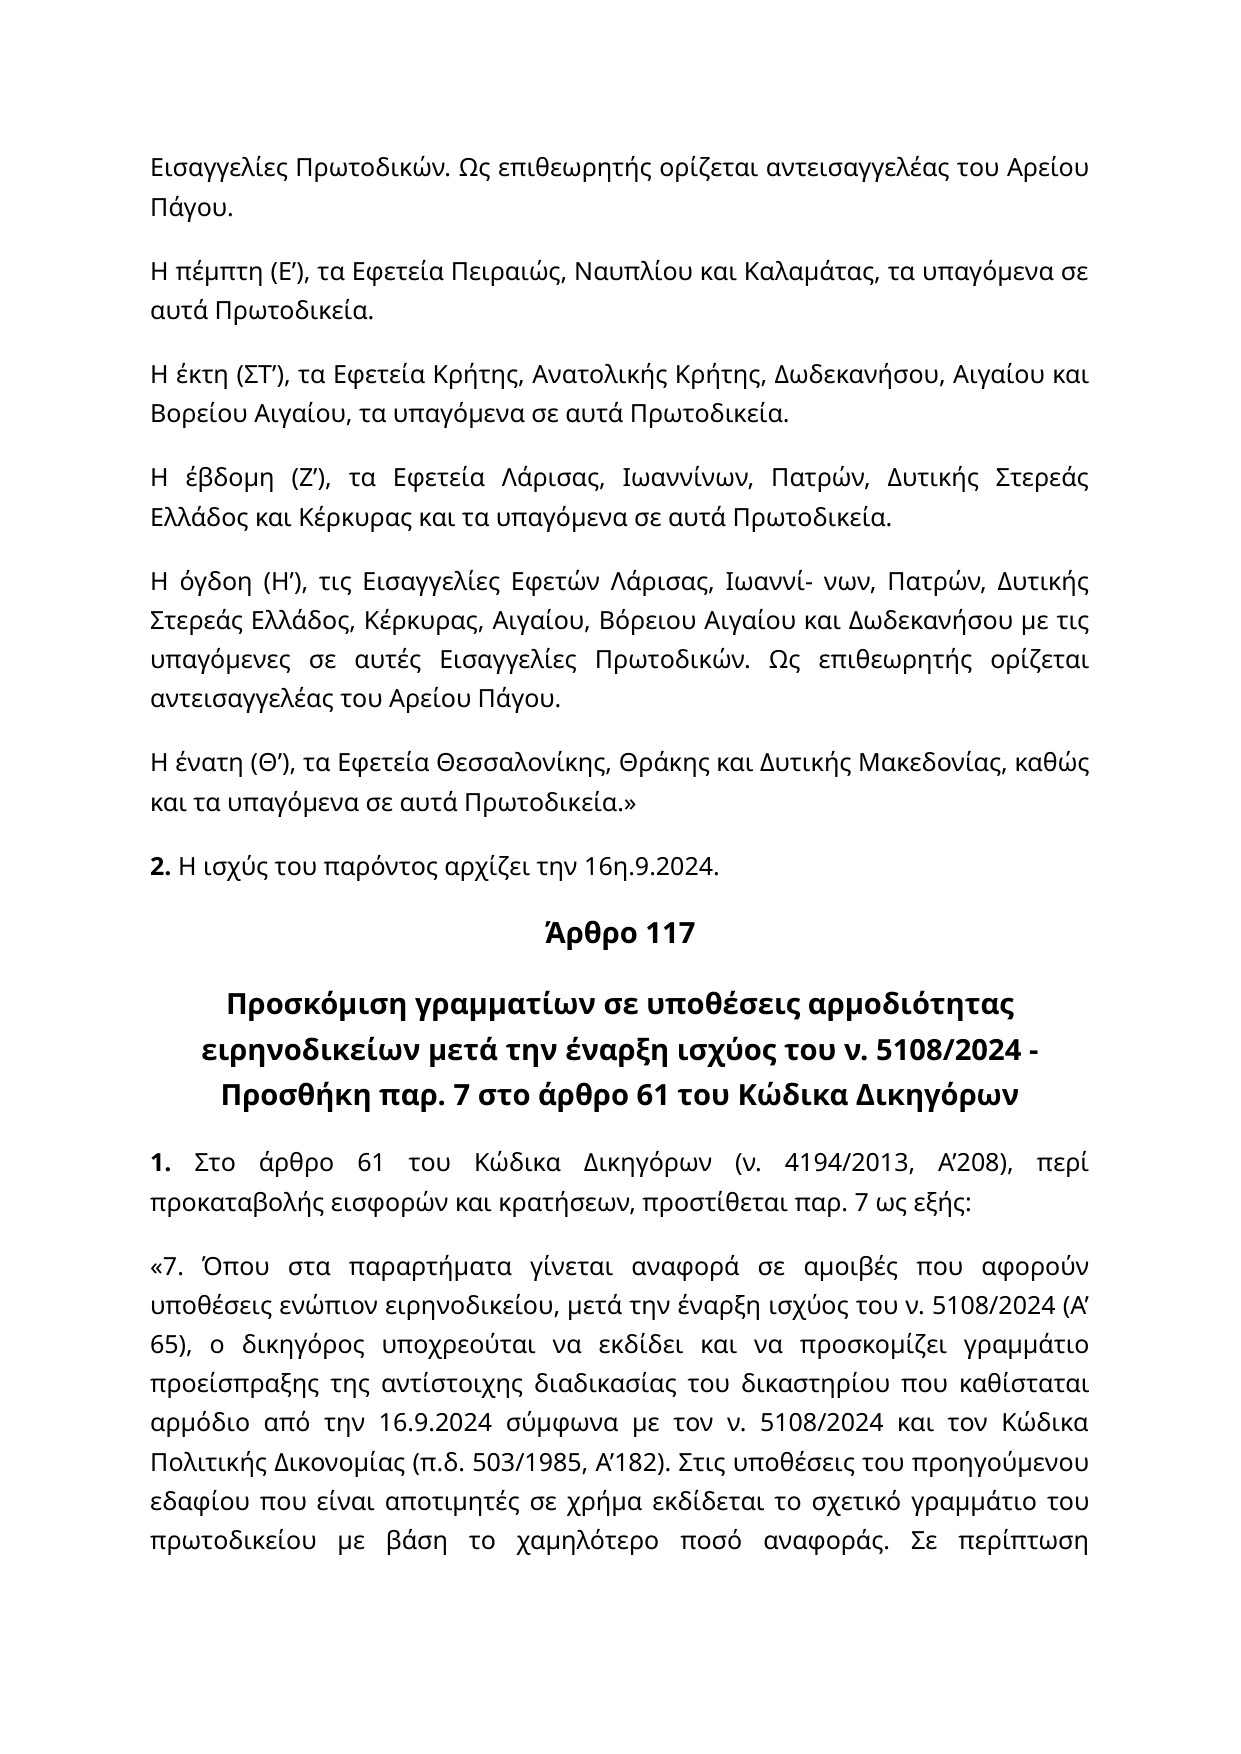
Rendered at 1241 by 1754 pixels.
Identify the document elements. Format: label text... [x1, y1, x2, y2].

text «7. Όπου στα παραρτήματα γίνεται αναφορά σε αμοιβές που αφορούν υποθέσεις ενώπιον ειρηνοδικείου, μετά την έναρξη ισχύος του ν. 5108/2024 (Α’ 65), ο δικηγόρος υποχρεούται να εκδίδει και να προσκομίζει γραμμάτιο προείσπραξης της αντίστοιχης διαδικασίας του δικαστηρίου που καθίσταται αρμόδιο από την 16.9.2024 σύμφωνα με τον ν. 5108/2024 και τον Κώδικα Πολιτικής Δικονομίας (π.δ. 503/1985, Α’182). Στις υποθέσεις του προηγούμενου εδαφίου που είναι αποτιμητές σε χρήμα εκδίδεται το σχετικό γραμμάτιο του πρωτοδικείου με βάση το χαμηλότερο ποσό αναφοράς. Σε περίπτωση [150, 1248, 1090, 1557]
text Η ένατη (Θ’), τα Εφετεία Θεσσαλονίκης, Θράκης και Δυτικής Μακεδονίας, καθώς και τα υπαγόμενα σε αυτά Πρωτοδικεία.» [150, 745, 1090, 818]
text Εισαγγελίες Πρωτοδικών. Ως επιθεωρητής ορίζεται αντεισαγγελέας του Αρείου Πάγου. [150, 150, 1090, 223]
text Η έκτη (ΣΤ’), τα Εφετεία Κρήτης, Ανατολικής Κρήτης, Δωδεκανήσου, Αιγαίου και Βορείου Αιγαίου, τα υπαγόμενα σε αυτά Πρωτοδικεία. [150, 357, 1090, 430]
subtitle Προσκόμιση γραμματίων σε υποθέσεις αρμοδιότητας ειρηνοδικείων μετά την έναρξη ισχύος του ν. 5108/2024 - Προσθήκη παρ. 7 στο άρθρο 61 του Κώδικα Δικηγόρων [150, 983, 1090, 1114]
subtitle Άρθρο 117 [150, 912, 1090, 952]
text Η έβδομη (Ζ’), τα Εφετεία Λάρισας, Ιωαννίνων, Πατρών, Δυτικής Στερεάς Ελλάδος και Κέρκυρας και τα υπαγόμενα σε αυτά Πρωτοδικεία. [150, 460, 1090, 533]
text 1. Στο άρθρο 61 του Κώδικα Δικηγόρων (ν. 4194/2013, Α’208), περί προκαταβολής εισφορών και κρατήσεων, προστίθεται παρ. 7 ως εξής: [150, 1145, 1090, 1218]
text Η όγδοη (Η’), τις Εισαγγελίες Εφετών Λάρισας, Ιωαννί- νων, Πατρών, Δυτικής Στερεάς Ελλάδος, Κέρκυρας, Αιγαίου, Βόρειου Αιγαίου και Δωδεκανήσου με τις υπαγόμενες σε αυτές Εισαγγελίες Πρωτοδικών. Ως επιθεωρητής ορίζεται αντεισαγγελέας του Αρείου Πάγου. [150, 563, 1090, 715]
text 2. Η ισχύς του παρόντος αρχίζει την 16η.9.2024. [150, 848, 1090, 882]
text Η πέμπτη (Ε’), τα Εφετεία Πειραιώς, Ναυπλίου και Καλαμάτας, τα υπαγόμενα σε αυτά Πρωτοδικεία. [150, 253, 1090, 327]
